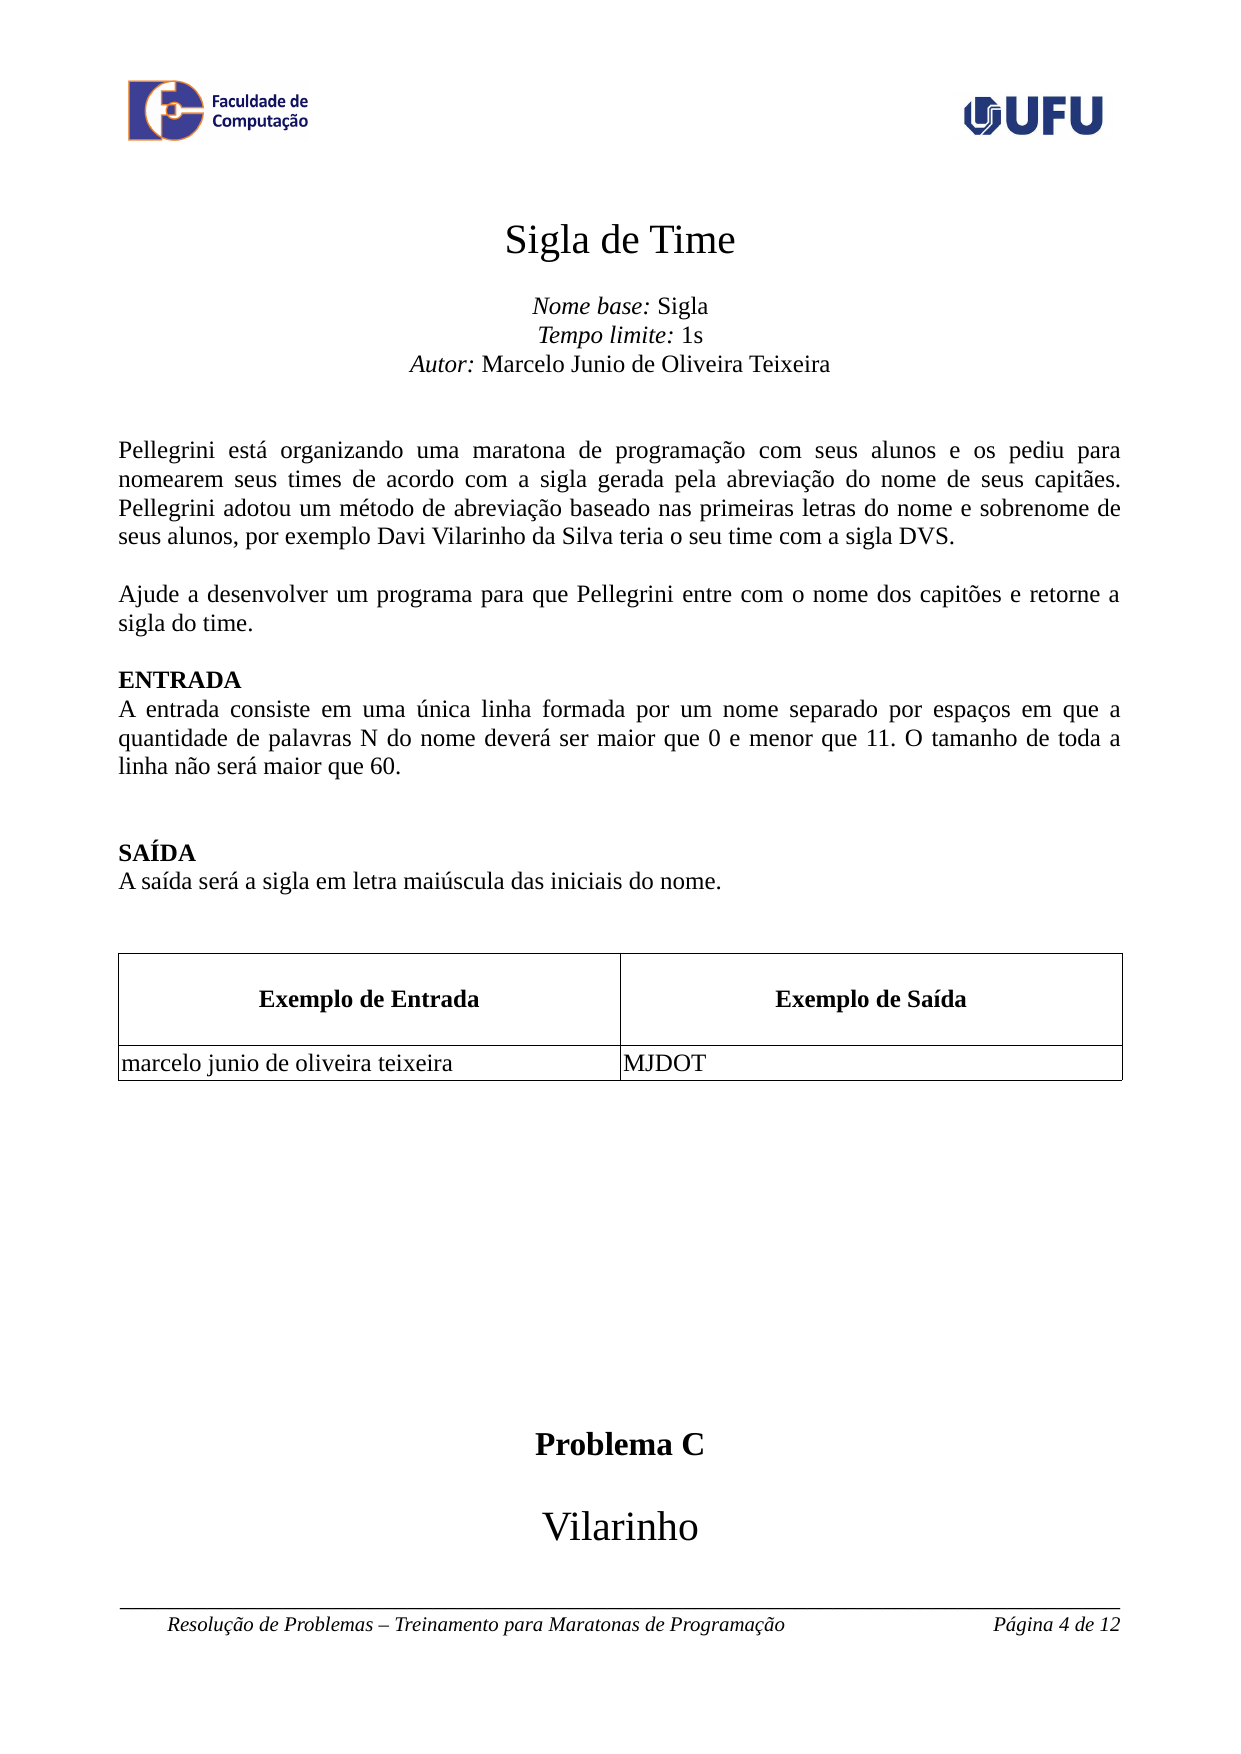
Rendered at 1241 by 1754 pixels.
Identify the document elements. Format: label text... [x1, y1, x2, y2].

text Autor: Marcelo Junio de Oliveira Teixeira [118, 349, 1122, 378]
text Nome base: Sigla [118, 291, 1122, 320]
table_header Exemplo de Saída [621, 954, 1122, 1045]
text Tempo limite: 1s [118, 320, 1122, 349]
text SAÍDA [118, 838, 1122, 866]
picture [126, 79, 310, 142]
text ENTRADA [118, 665, 1122, 694]
table_cell marcelo junio de oliveira teixeira [119, 1046, 620, 1079]
picture [950, 90, 1113, 141]
text Vilarinho [118, 1501, 1122, 1549]
table_cell MJDOT [621, 1046, 1122, 1079]
table_header Exemplo de Entrada [119, 954, 620, 1045]
text Sigla de Time [118, 215, 1122, 263]
text A saída será a sigla em letra maiúscula das iniciais do nome. [118, 866, 1122, 895]
text A entrada consiste em uma única linha formada por um nome separado por espaços em que a quantidade de palavras N do nome deverá ser maior que 0 e menor que 11. O tamanho de toda a linha não será maior que 60. [118, 694, 1122, 780]
text Pellegrini está organizando uma maratona de programação com seus alunos e os pediu para nomearem seus times de acordo com a sigla gerada pela abreviação do nome de seus capitães. Pellegrini adotou um método de abreviação baseado nas primeiras letras do nome e sobrenome de seus alunos, por exemplo Davi Vilarinho da Silva teria o seu time com a sigla DVS. [118, 435, 1122, 550]
text Ajude a desenvolver um programa para que Pellegrini entre com o nome dos capitões e retorne a sigla do time. [118, 579, 1122, 636]
text Problema C [118, 1424, 1122, 1463]
